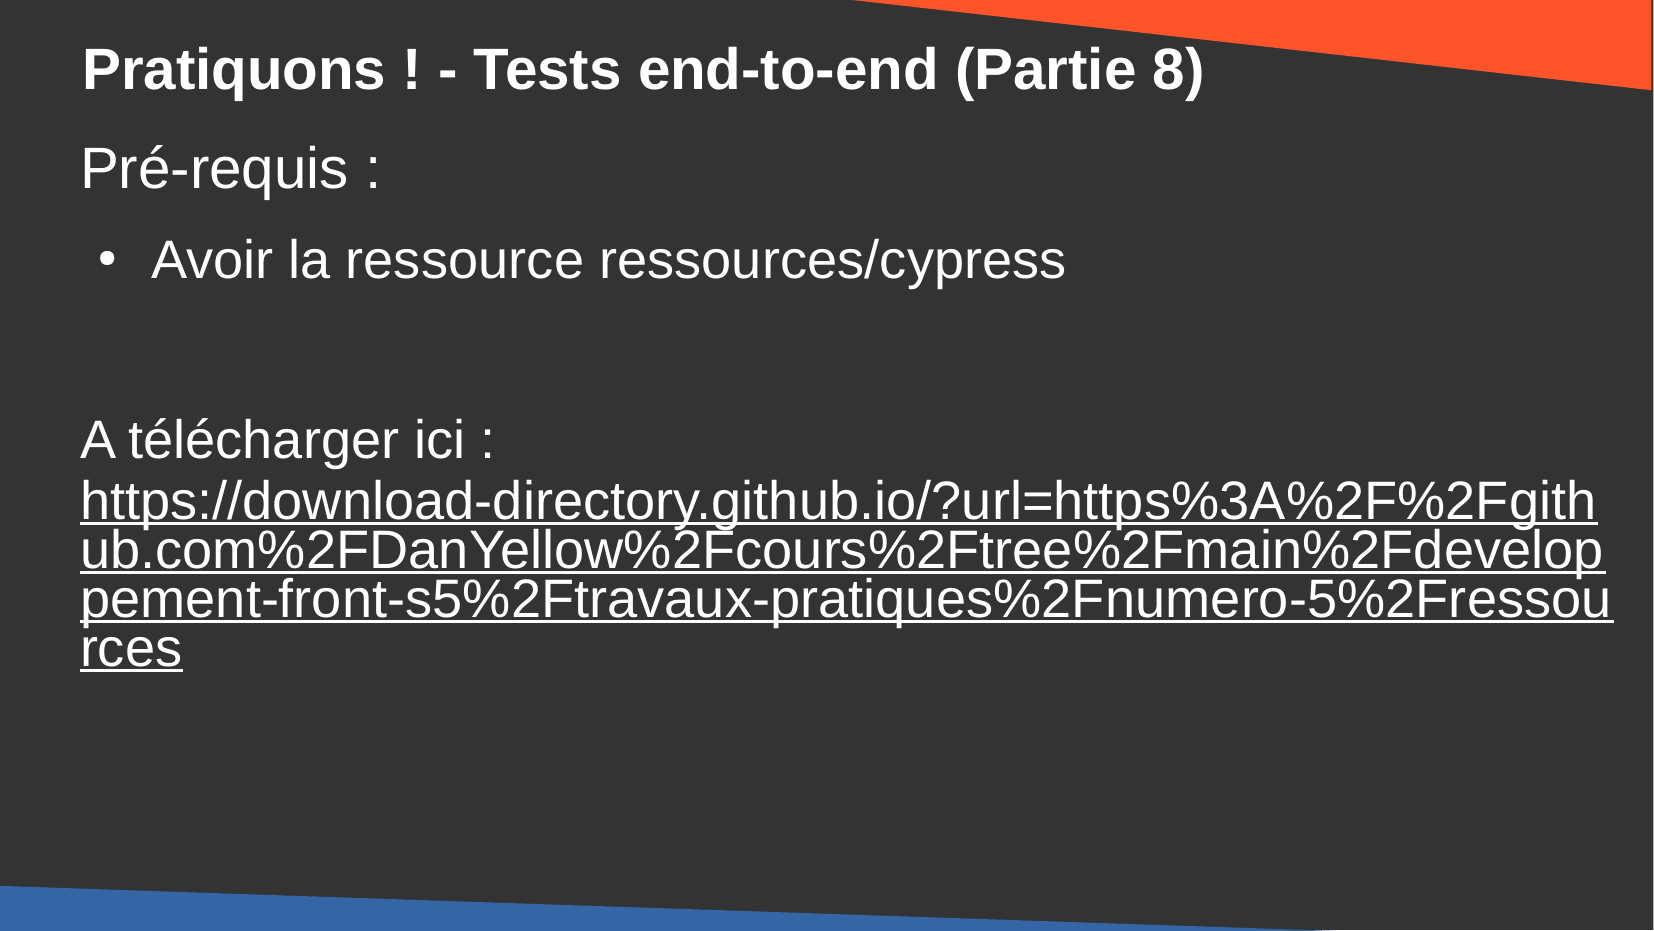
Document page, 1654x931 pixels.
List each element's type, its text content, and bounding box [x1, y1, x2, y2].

title Pratiquons ! - Tests end-to-end (Partie 8) [82, 37, 1571, 114]
text_box [0, 885, 1337, 931]
list Pré-requis : Avoir la ressource ressources/cypress A télécharger ici : https://download-directory.github.io/?url=https%3A%2F%2Fgithub.com%2FDanYellow%2Fcours%2Ftree%2Fmain%2Fdeveloppement-front-s5%2Ftravaux-pratiques%2Fnumero-5%2Fressources [80, 135, 1620, 721]
text_box [852, 0, 1652, 91]
